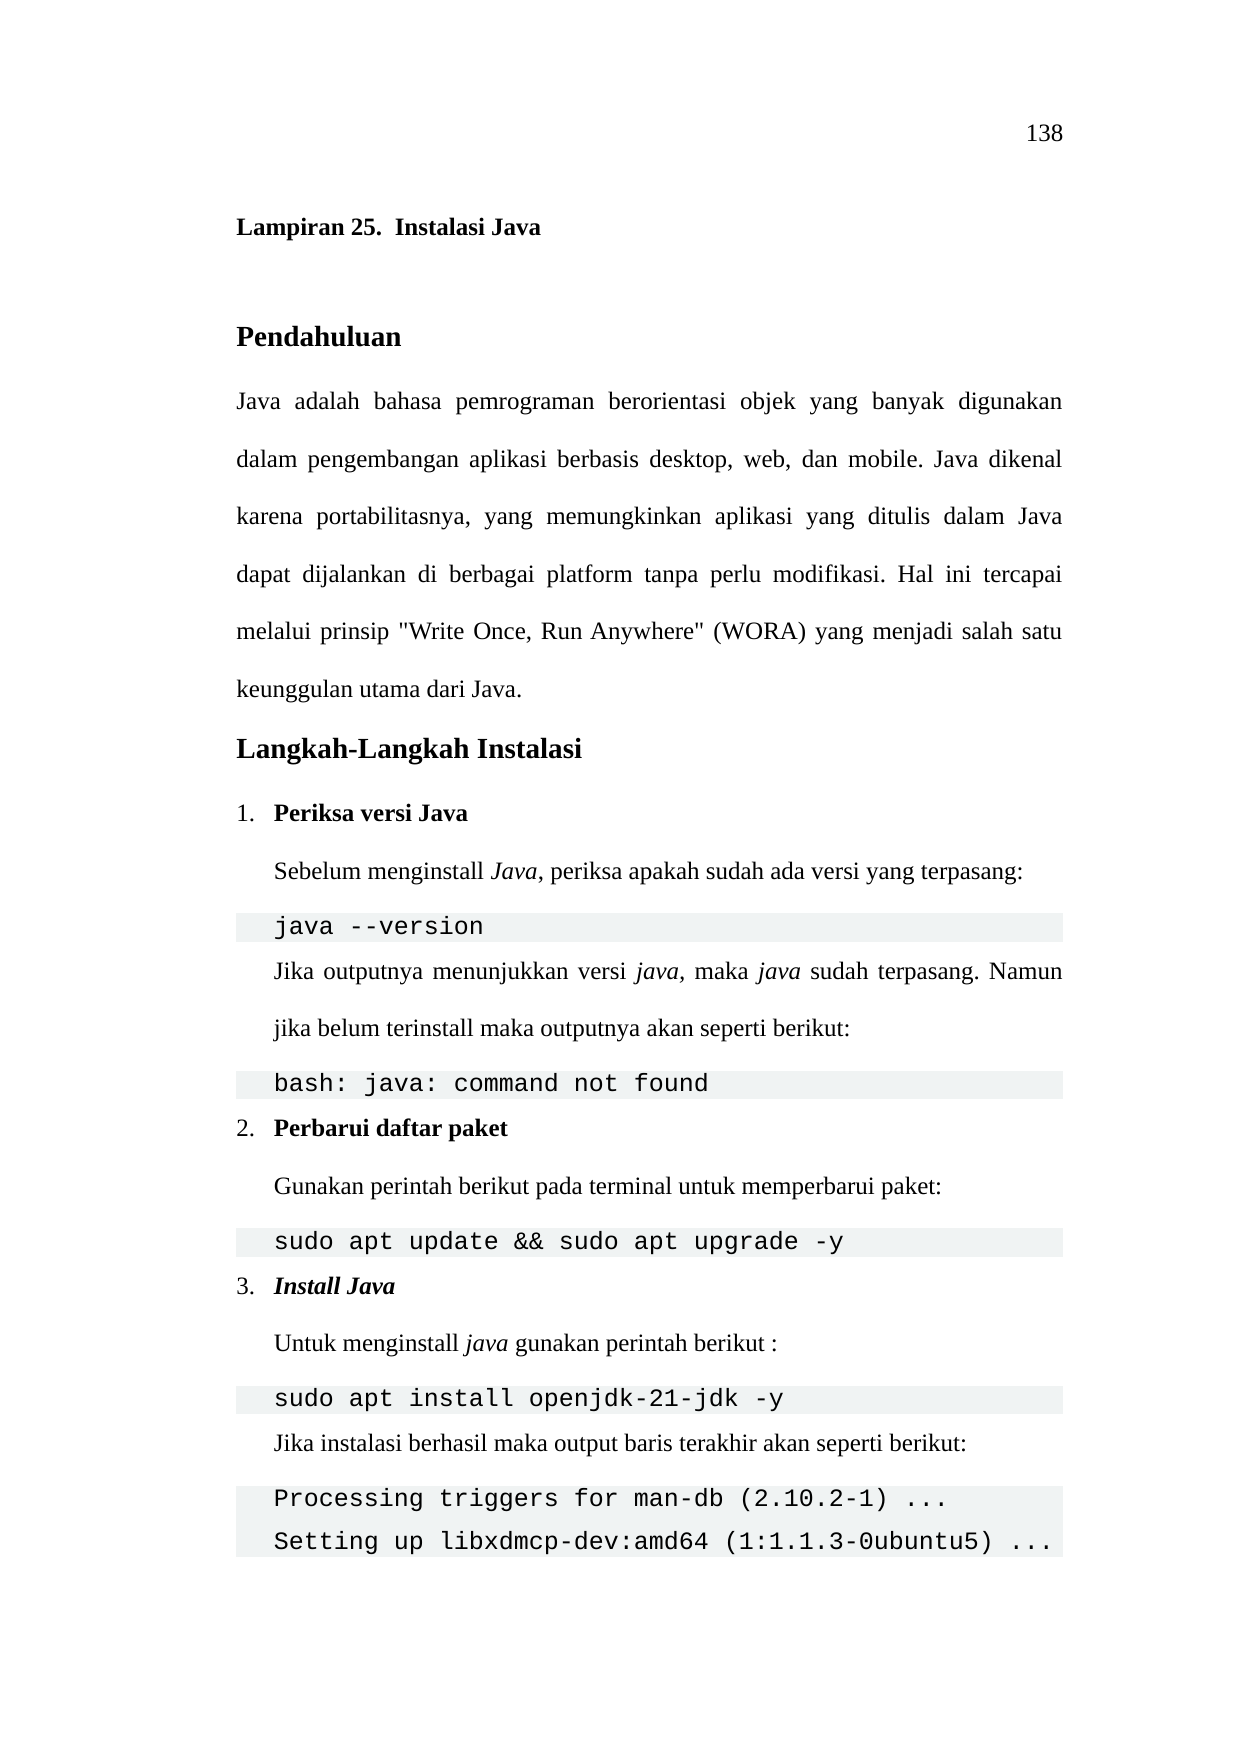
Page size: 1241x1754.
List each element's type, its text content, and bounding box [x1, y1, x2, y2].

list Periksa versi Java [236, 798, 1063, 827]
list Jika outputnya menunjukkan versi java, maka java sudah terpasang. Namun jika belum terinstall maka outputnya akan seperti berikut: [236, 956, 1063, 1042]
list Install Java [236, 1271, 1063, 1299]
list Processing triggers for man-db (2.10.2-1) ... [236, 1486, 1063, 1514]
list java --version [236, 913, 1063, 942]
subtitle Instalasi Java [236, 212, 1063, 241]
text Java adalah bahasa pemrograman berorientasi objek yang banyak digunakan dalam pengembangan aplikasi berbasis desktop, web, dan mobile. Java dikenal karena portabilitasnya, yang memungkinkan aplikasi yang ditulis dalam Java dapat dijalankan di berbagai platform tanpa perlu modifikasi. Hal ini tercapai melalui prinsip "Write Once, Run Anywhere" (WORA) yang menjadi salah satu keunggulan utama dari Java. [236, 386, 1063, 702]
list Untuk menginstall java gunakan perintah berikut : [236, 1328, 1063, 1357]
list Setting up libxdmcp-dev:amd64 (1:1.1.3-0ubuntu5) ... [236, 1528, 1063, 1557]
text Pendahuluan [236, 319, 1063, 353]
list bash: java: command not found [236, 1071, 1063, 1099]
list Sebelum menginstall Java, periksa apakah sudah ada versi yang terpasang: [236, 856, 1063, 884]
list sudo apt install openjdk-21-jdk -y [236, 1386, 1063, 1414]
list Jika instalasi berhasil maka output baris terakhir akan seperti berikut: [236, 1428, 1063, 1457]
list sudo apt update && sudo apt upgrade -y [236, 1228, 1063, 1257]
list Perbarui daftar paket [236, 1113, 1063, 1142]
list Gunakan perintah berikut pada terminal untuk memperbarui paket: [236, 1171, 1063, 1199]
text Langkah-Langkah Instalasi [236, 731, 1063, 765]
